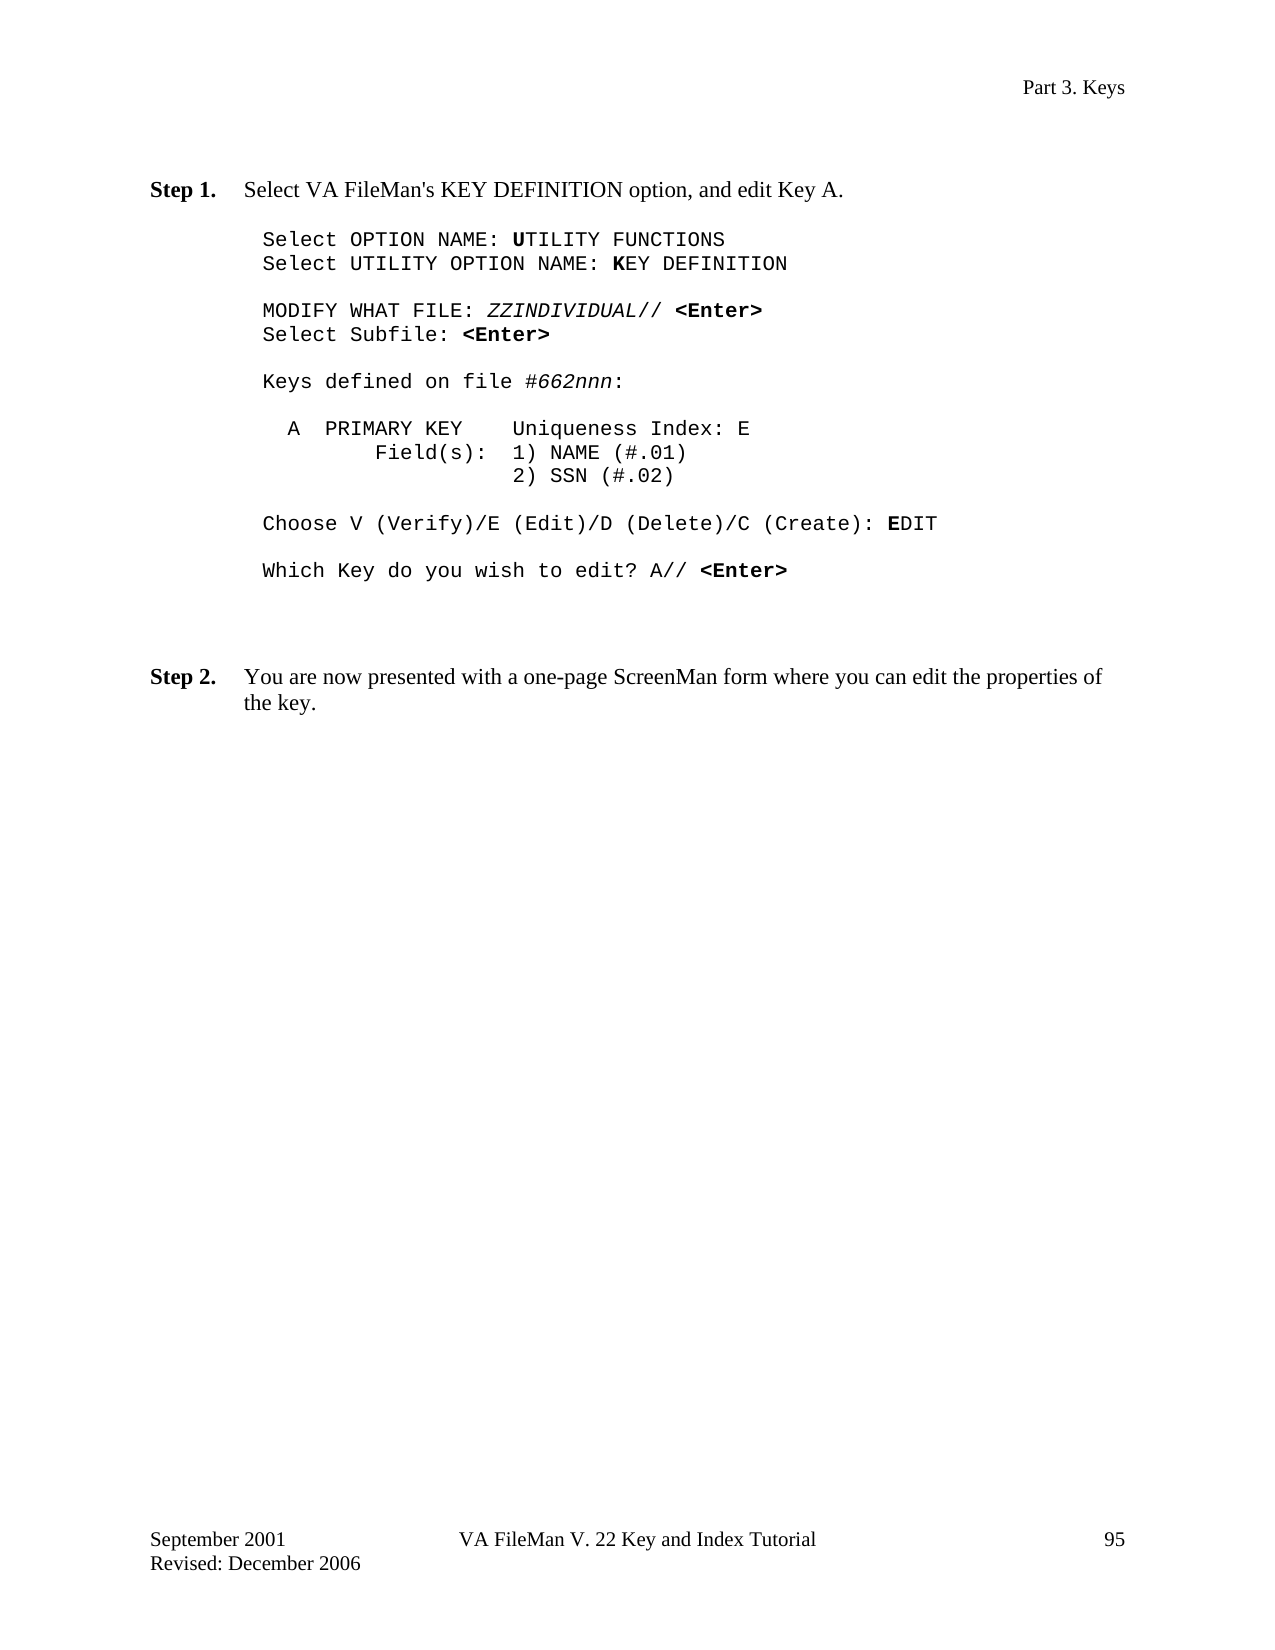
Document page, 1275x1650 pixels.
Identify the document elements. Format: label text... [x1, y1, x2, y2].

text Step 2. You are now presented with a one-page ScreenMan form where you can edit the properties of the key. [150, 663, 1125, 716]
text Select UTILITY OPTION NAME: KEY DEFINITION [262, 253, 1125, 276]
text 2) SSN (#.02) [262, 466, 1125, 489]
text Field(s): 1) NAME (#.01) [262, 442, 1125, 466]
text Which Key do you wish to edit? A// <Enter> [262, 560, 1125, 584]
text Select OPTION NAME: UTILITY FUNCTIONS [262, 229, 1125, 253]
text Keys defined on file #662nnn: [262, 371, 1125, 394]
text Choose V (Verify)/E (Edit)/D (Delete)/C (Create): EDIT [262, 513, 1125, 536]
text MODIFY WHAT FILE: ZZINDIVIDUAL// <Enter> [262, 300, 1125, 324]
text A PRIMARY KEY Uniqueness Index: E [262, 418, 1125, 442]
text Select Subfile: <Enter> [262, 324, 1125, 347]
text Step 1. Select VA FileMan's KEY DEFINITION option, and edit Key A. [150, 176, 1125, 203]
